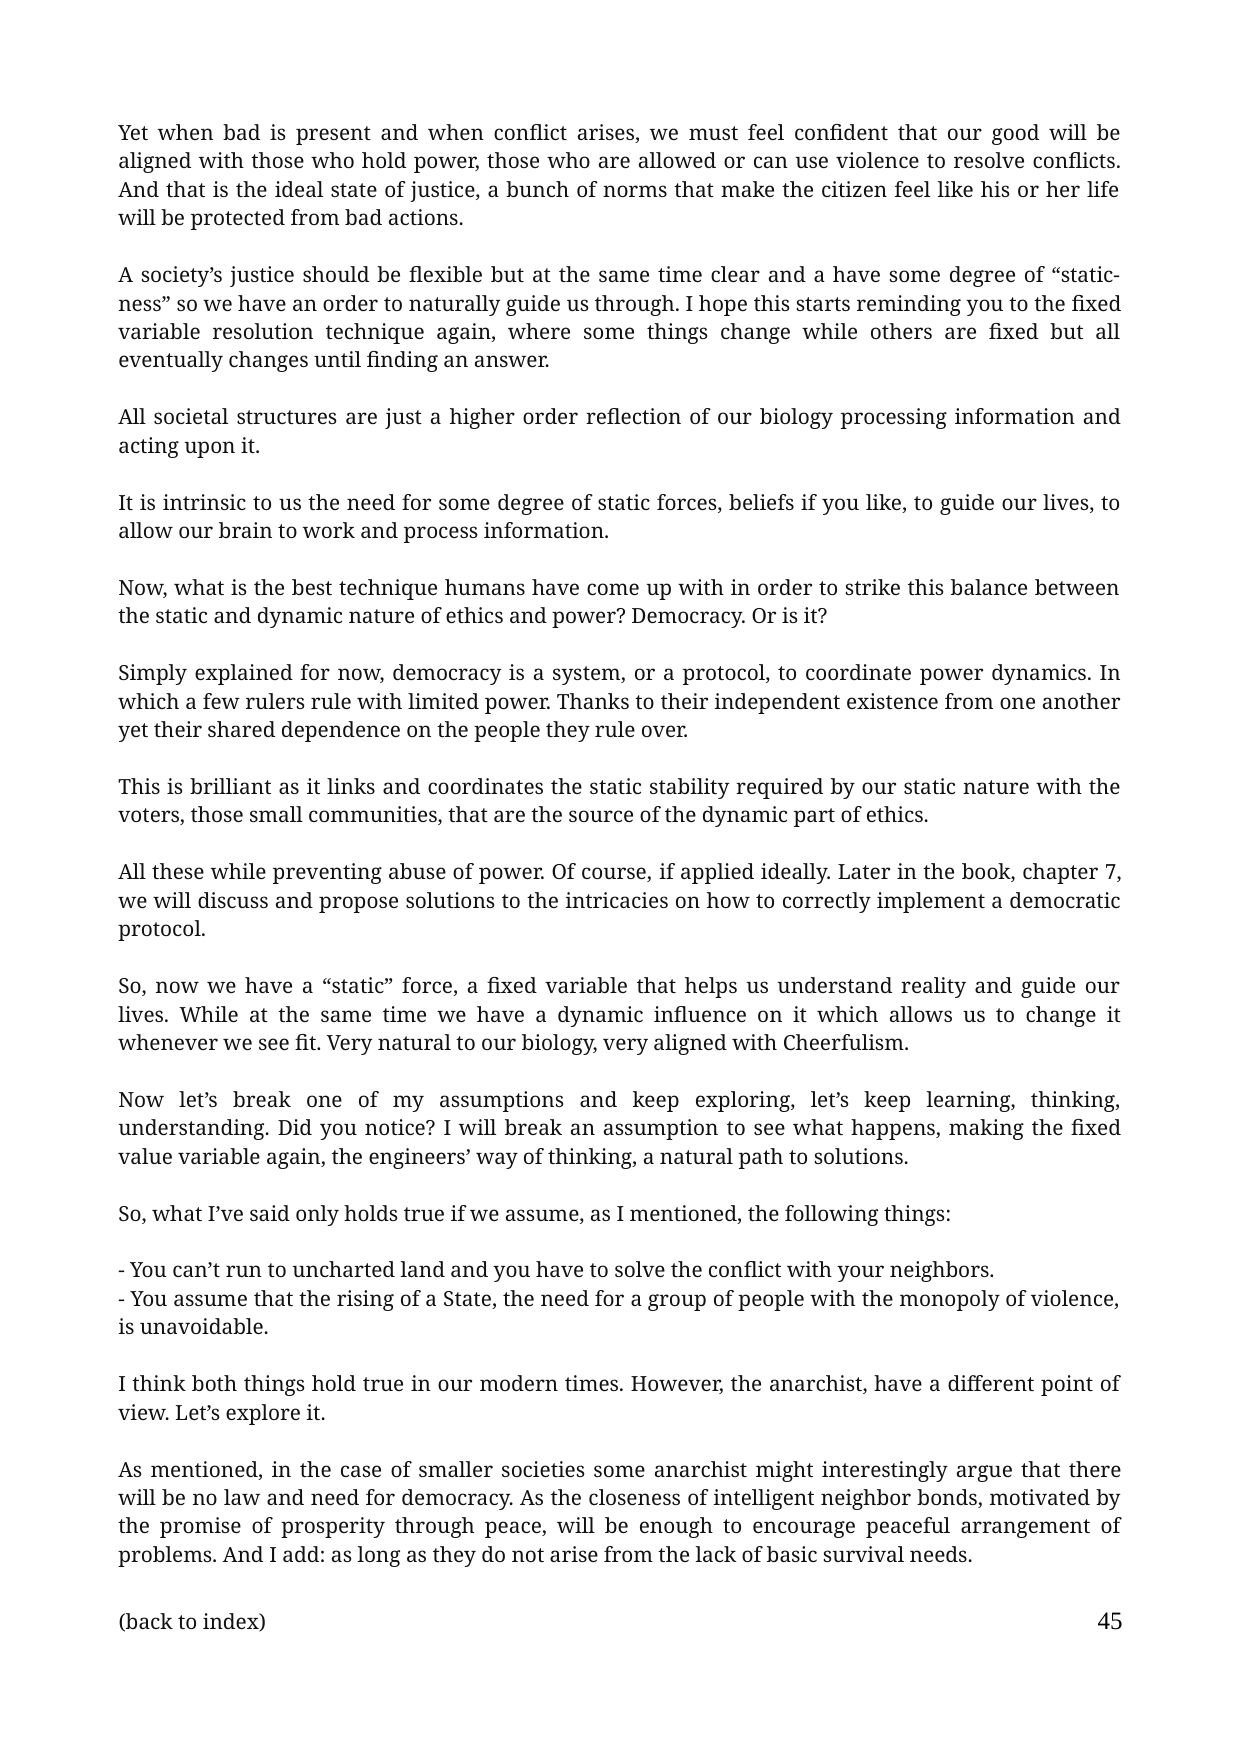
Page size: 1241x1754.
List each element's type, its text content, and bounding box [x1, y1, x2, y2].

text Now, what is the best technique humans have come up with in order to strike this balance between the static and dynamic nature of ethics and power? Democracy. Or is it? [118, 573, 1122, 630]
text It is intrinsic to us the need for some degree of static forces, beliefs if you like, to guide our lives, to allow our brain to work and process information. [118, 488, 1122, 545]
text All societal structures are just a higher order reflection of our biology processing information and acting upon it. [118, 402, 1122, 459]
text Simply explained for now, democracy is a system, or a protocol, to coordinate power dynamics. In which a few rulers rule with limited power. Thanks to their independent existence from one another yet their shared dependence on the people they rule over. [118, 658, 1122, 744]
text As mentioned, in the case of smaller societies some anarchist might interestingly argue that there will be no law and need for democracy. As the closeness of intelligent neighbor bonds, motivated by the promise of prosperity through peace, will be enough to encourage peaceful arrangement of problems. And I add: as long as they do not arise from the lack of basic survival needs. [118, 1455, 1122, 1568]
text Now let’s break one of my assumptions and keep exploring, let’s keep learning, thinking, understanding. Did you notice? I will break an assumption to see what happens, making the fixed value variable again, the engineers’ way of thinking, a natural path to solutions. [118, 1085, 1122, 1170]
text - You can’t run to uncharted land and you have to solve the conflict with your neighbors. [118, 1256, 1122, 1284]
text - You assume that the rising of a State, the need for a group of people with the monopoly of violence, is unavoidable. [118, 1284, 1122, 1341]
text I think both things hold true in our modern times. However, the anarchist, have a different point of view. Let’s explore it. [118, 1369, 1122, 1426]
text Yet when bad is present and when conflict arises, we must feel confident that our good will be aligned with those who hold power, those who are allowed or can use violence to resolve conflicts. And that is the ideal state of justice, a bunch of norms that make the citizen feel like his or her life will be protected from bad actions. [118, 118, 1122, 232]
text So, now we have a “static” force, a fixed variable that helps us understand reality and guide our lives. While at the same time we have a dynamic influence on it which allows us to change it whenever we see fit. Very natural to our biology, very aligned with Cheerfulism. [118, 971, 1122, 1057]
text So, what I’ve said only holds true if we assume, as I mentioned, the following things: [118, 1199, 1122, 1227]
text This is brilliant as it links and coordinates the static stability required by our static nature with the voters, those small communities, that are the source of the dynamic part of ethics. [118, 772, 1122, 829]
text A society’s justice should be flexible but at the same time clear and a have some degree of “static-ness” so we have an order to naturally guide us through. I hope this starts reminding you to the fixed variable resolution technique again, where some things change while others are fixed but all eventually changes until finding an answer. [118, 260, 1122, 374]
text All these while preventing abuse of power. Of course, if applied ideally. Later in the book, chapter 7, we will discuss and propose solutions to the intricacies on how to correctly implement a democratic protocol. [118, 857, 1122, 943]
